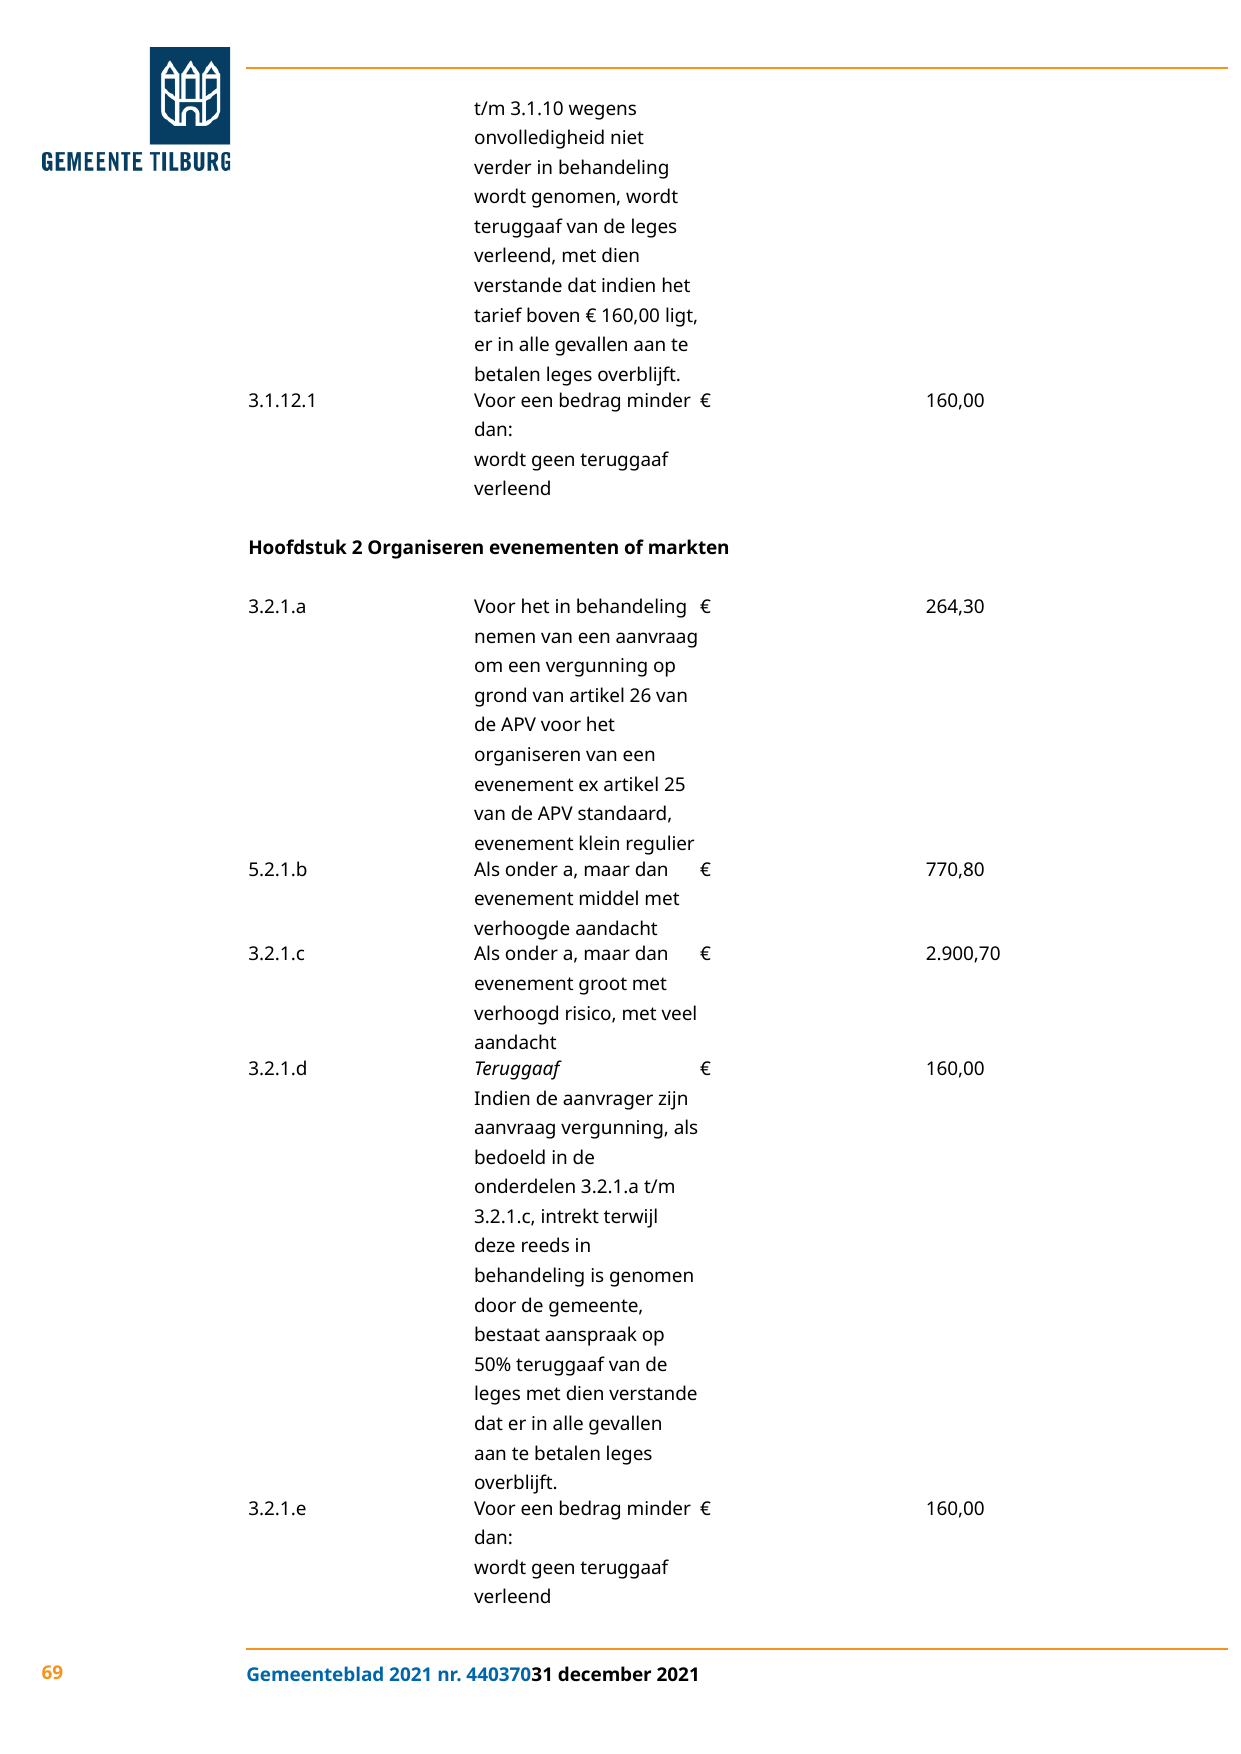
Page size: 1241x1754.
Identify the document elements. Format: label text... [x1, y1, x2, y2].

table_header 264,30 [926, 593, 1152, 856]
table_cell Teruggaaf Indien de aanvrager zijn aanvraag vergunning, als bedoeld in de onderdelen 3.2.1.a t/m 3.2.1.c, intrekt terwijl deze reeds in behandeling is genomen door de gemeente, bestaat aanspraak op 50% teruggaaf van de leges met dien verstande dat er in alle gevallen aan te betalen leges overblijft. [474, 1055, 700, 1495]
table_cell 160,00 [926, 1495, 1152, 1609]
text Hoofdstuk 2 Organiseren evenementen of markten [248, 534, 1152, 560]
table_cell 3.2.1.c [248, 941, 474, 1055]
table_cell € [700, 941, 926, 1055]
table_cell 160,00 [926, 1055, 1152, 1495]
table_cell [700, 95, 926, 387]
table_cell 770,80 [926, 856, 1152, 941]
table_cell 3.2.1.d [248, 1055, 474, 1495]
picture [41, 47, 231, 172]
table_cell € [700, 387, 926, 501]
table_header Voor het in behandeling nemen van een aanvraag om een vergunning op grond van artikel 26 van de APV voor het organiseren van een evenement ex artikel 25 van de APV standaard, evenement klein regulier [474, 593, 700, 856]
table_cell € [700, 1055, 926, 1495]
table_cell [248, 95, 474, 387]
table_cell € [700, 856, 926, 941]
table_cell Voor een bedrag minder dan: wordt geen teruggaaf verleend [474, 387, 700, 501]
table_cell € [700, 1495, 926, 1609]
table_cell Als onder a, maar dan evenement middel met verhoogde aandacht [474, 856, 700, 941]
table_cell t/m 3.1.10 wegens onvolledigheid niet verder in behandeling wordt genomen, wordt teruggaaf van de leges verleend, met dien verstande dat indien het tarief boven € 160,00 ligt, er in alle gevallen aan te betalen leges overblijft. [474, 95, 700, 387]
table_cell 2.900,70 [926, 941, 1152, 1055]
table_cell Voor een bedrag minder dan: wordt geen teruggaaf verleend [474, 1495, 700, 1609]
table_header 3.2.1.a [248, 593, 474, 856]
table_cell [926, 95, 1152, 387]
table_cell 3.2.1.e [248, 1495, 474, 1609]
table_cell 160,00 [926, 387, 1152, 501]
table_header € [700, 593, 926, 856]
table_cell Als onder a, maar dan evenement groot met verhoogd risico, met veel aandacht [474, 941, 700, 1055]
table_cell 5.2.1.b [248, 856, 474, 941]
table_cell 3.1.12.1 [248, 387, 474, 501]
